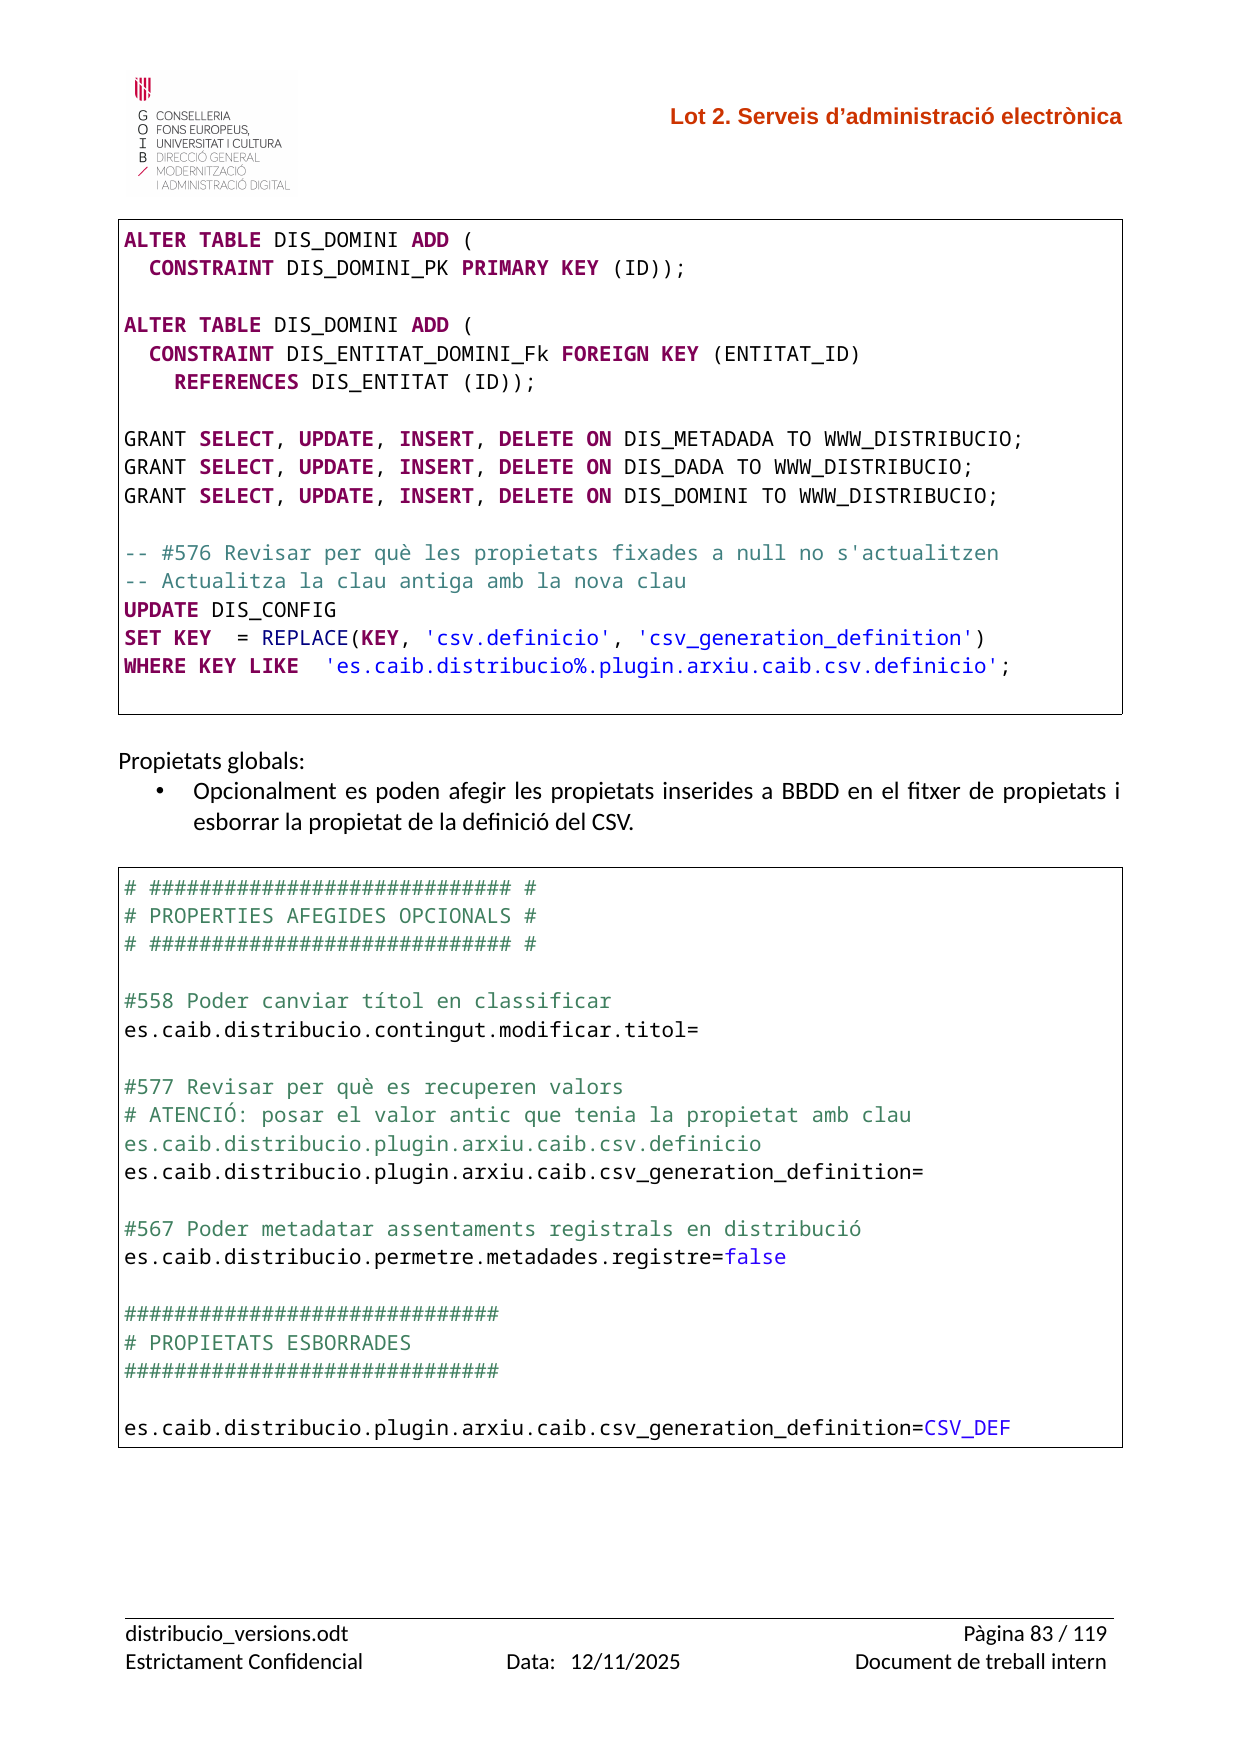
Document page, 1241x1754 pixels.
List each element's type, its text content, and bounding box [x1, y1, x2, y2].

picture [126, 70, 299, 197]
list Opcionalment es poden afegir les propietats inserides a BBDD en el fitxer de propietats i esborrar la propietat de la definició del CSV. [156, 775, 1122, 836]
table_header ALTER TABLE DIS_DOMINI ADD ( CONSTRAINT DIS_DOMINI_PK PRIMARY KEY (ID)); ALTER TABLE DIS_DOMINI ADD ( CONSTRAINT DIS_ENTITAT_DOMINI_Fk FOREIGN KEY (ENTITAT_ID) REFERENCES DIS_ENTITAT (ID)); GRANT SELECT, UPDATE, INSERT, DELETE ON DIS_METADADA TO WWW_DISTRIBUCIO; GRANT SELECT, UPDATE, INSERT, DELETE ON DIS_DADA TO WWW_DISTRIBUCIO; GRANT SELECT, UPDATE, INSERT, DELETE ON DIS_DOMINI TO WWW_DISTRIBUCIO; -- #576 Revisar per què les propietats fixades a null no s'actualitzen -- Actualitza la clau antiga amb la nova clau UPDATE DIS_CONFIG SET KEY = REPLACE(KEY, 'csv.definicio', 'csv_generation_definition') WHERE KEY LIKE 'es.caib.distribucio%.plugin.arxiu.caib.csv.definicio'; [119, 220, 1122, 714]
table_header # ############################# # # PROPERTIES AFEGIDES OPCIONALS # # ############################# # #558 Poder canviar títol en classificar es.caib.distribucio.contingut.modificar.titol= #577 Revisar per què es recuperen valors # ATENCIÓ: posar el valor antic que tenia la propietat amb clau es.caib.distribucio.plugin.arxiu.caib.csv.definicio es.caib.distribucio.plugin.arxiu.caib.csv_generation_definition= #567 Poder metadatar assentaments registrals en distribució es.caib.distribucio.permetre.metadades.registre=false ############################## # PROPIETATS ESBORRADES ############################## es.caib.distribucio.plugin.arxiu.caib.csv_generation_definition=CSV_DEF [119, 868, 1122, 1447]
text Propietats globals: [118, 745, 1122, 775]
